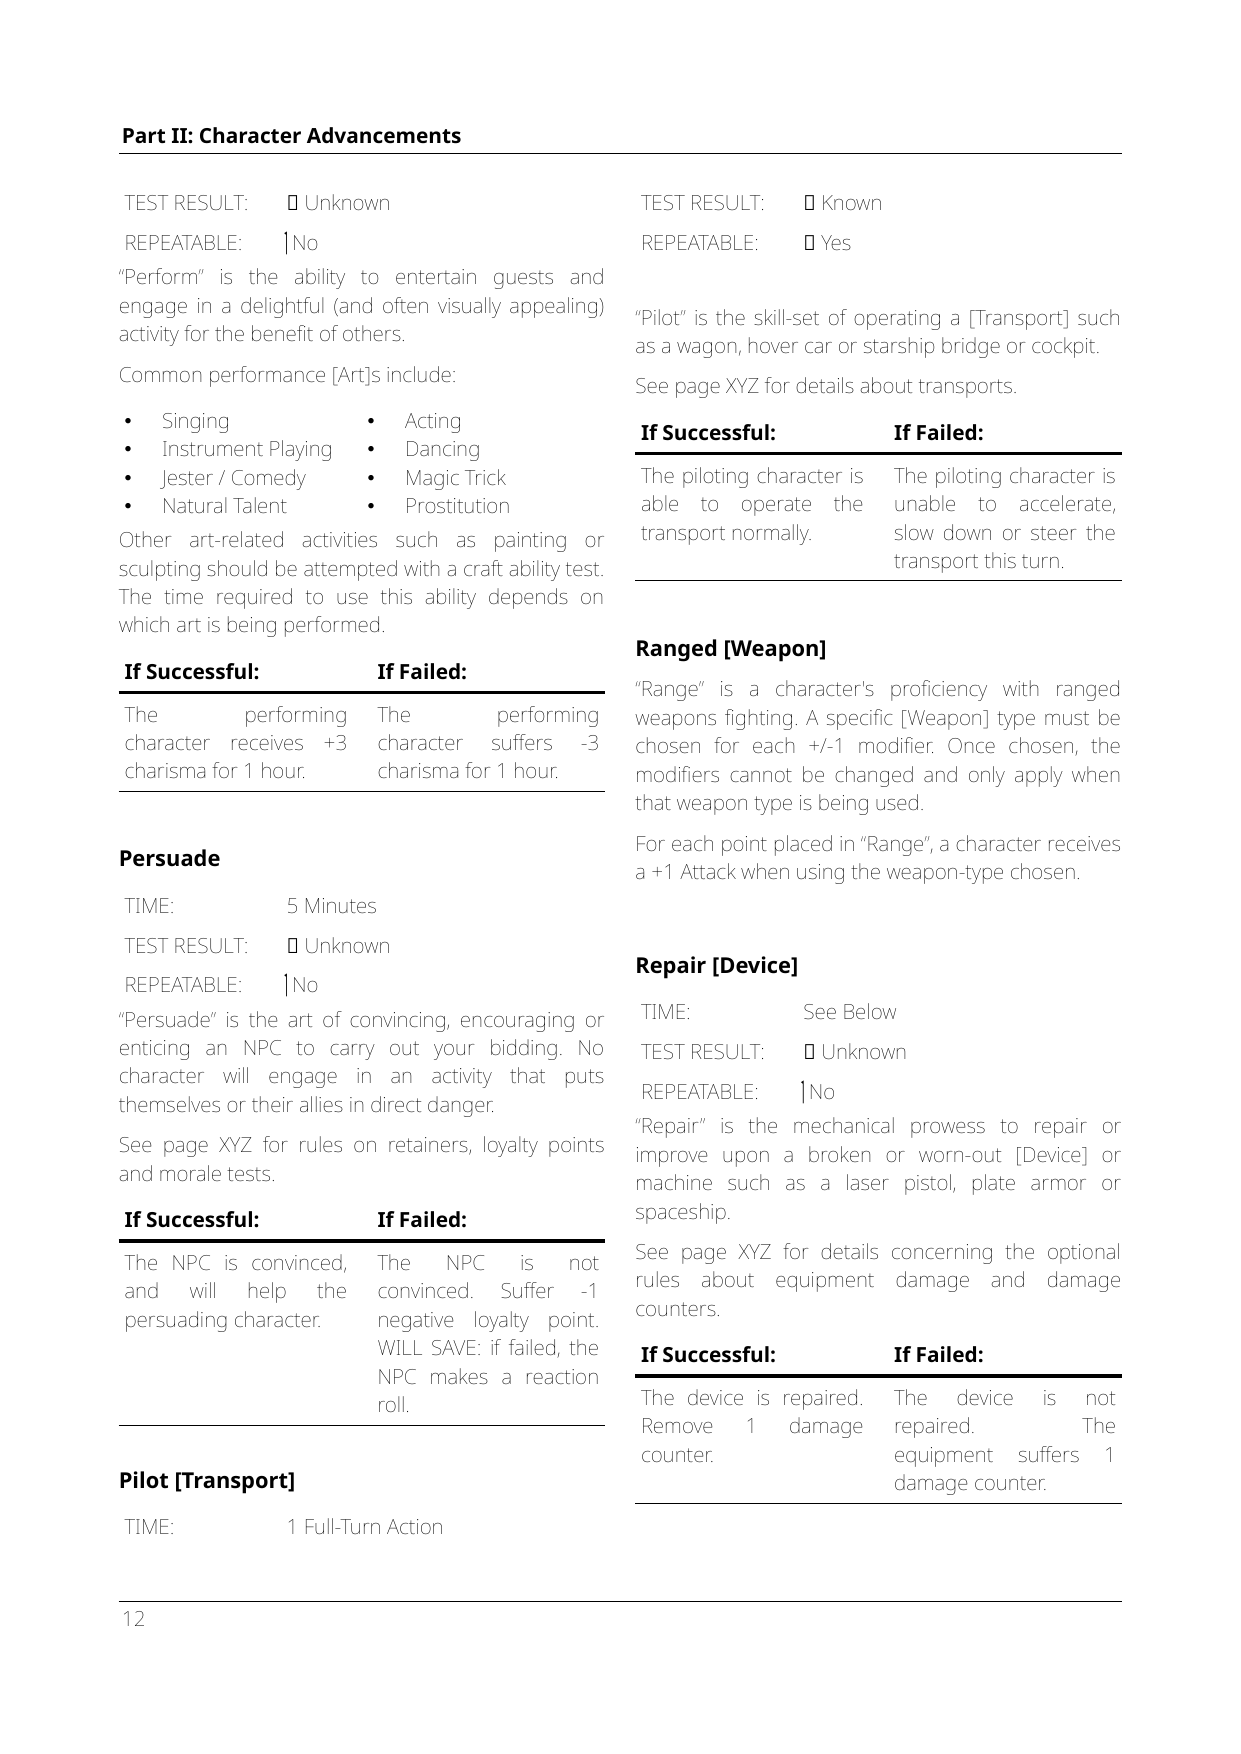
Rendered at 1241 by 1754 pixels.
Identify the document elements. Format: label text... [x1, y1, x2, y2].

table_header If Successful: [635, 412, 869, 452]
table_cell  Yes [797, 223, 1122, 262]
table_cell  Known [797, 183, 1122, 222]
text Ranged [Weapon] [635, 633, 1122, 663]
table_header TIME: [119, 885, 281, 925]
table_cell  No [281, 965, 605, 1005]
table_cell The piloting character is able to operate the transport normally. [635, 455, 869, 580]
table_cell [353, 1243, 372, 1424]
table_header If Failed: [888, 1335, 1122, 1374]
table_header If Failed: [888, 412, 1122, 452]
table_cell The device is not repaired. The equipment suffers 1 damage counter. [888, 1378, 1122, 1503]
table_cell The NPC is not convinced. Suffer -1 negative loyalty point. WILL SAVE: if failed, the NPC makes a reaction roll. [372, 1243, 605, 1424]
table_cell  No [281, 223, 605, 262]
table_cell TEST RESULT: [119, 925, 281, 965]
table_cell  Unknown [281, 925, 605, 965]
text “Persuade” is the art of convincing, encouraging or enticing an NPC to carry out your bidding. No character will engage in an activity that puts themselves or their allies in direct danger. [118, 1005, 605, 1118]
table_cell [353, 694, 372, 791]
table_header [869, 412, 888, 452]
table_cell The performing character receives +3 charisma for 1 hour. [119, 694, 353, 791]
text Repair [Device] [635, 950, 1122, 980]
text “Range” is a character's proficiency with ranged weapons fighting. A specific [Weapon] type must be chosen for each +/-1 modifier. Once chosen, the modifiers cannot be changed and only apply when that weapon type is being used. [635, 674, 1122, 817]
table_cell TEST RESULT: [119, 183, 281, 222]
table_cell  No [797, 1072, 1122, 1111]
table_header Acting Dancing Magic Trick Prostitution [362, 400, 605, 525]
table_cell [869, 1378, 888, 1503]
table_header If Failed: [372, 651, 605, 691]
table_cell REPEATABLE: [119, 223, 281, 262]
table_header 1 Full-Turn Action [281, 1507, 605, 1547]
table_header If Successful: [119, 651, 353, 691]
table_header TIME: [119, 1507, 281, 1547]
table_header If Successful: [119, 1199, 353, 1239]
table_cell The performing character suffers -3 charisma for 1 hour. [372, 694, 605, 791]
table_cell  Unknown [797, 1032, 1122, 1072]
table_header [869, 1335, 888, 1374]
table_cell The piloting character is unable to accelerate, slow down or steer the transport this turn. [888, 455, 1122, 580]
table_cell The NPC is convinced, and will help the persuading character. [119, 1243, 353, 1424]
table_header If Failed: [372, 1199, 605, 1239]
table_header 5 Minutes [281, 885, 605, 925]
table_cell TEST RESULT: [635, 183, 797, 222]
text “Repair” is the mechanical prowess to repair or improve upon a broken or worn-out [Device] or machine such as a laser pistol, plate armor or spaceship. [635, 1111, 1122, 1225]
text Other art-related activities such as painting or sculpting should be attempted with a craft ability test. The time required to use this ability depends on which art is being performed. [118, 525, 605, 639]
table_cell TEST RESULT: [635, 1032, 797, 1072]
text See page XYZ for details concerning the optional rules about equipment damage and damage counters. [635, 1237, 1122, 1322]
table_header TIME: [635, 992, 797, 1032]
table_cell  Unknown [281, 183, 605, 222]
table_cell [869, 455, 888, 580]
table_header See Below [797, 992, 1122, 1032]
text See page XYZ for details about transports. [635, 372, 1122, 400]
text See page XYZ for rules on retainers, loyalty points and morale tests. [118, 1131, 605, 1187]
table_header [353, 1199, 372, 1239]
text “Pilot” is the skill-set of operating a [Transport] such as a wagon, hover car or starship bridge or cockpit. [635, 303, 1122, 360]
table_cell REPEATABLE: [119, 965, 281, 1005]
text “Perform” is the ability to entertain guests and engage in a delightful (and often visually appealing) activity for the benefit of others. [118, 262, 605, 348]
table_cell REPEATABLE: [635, 1072, 797, 1111]
table_header If Successful: [635, 1335, 869, 1374]
table_cell The device is repaired. Remove 1 damage counter. [635, 1378, 869, 1503]
text Persuade [118, 843, 605, 873]
table_cell REPEATABLE: [635, 223, 797, 262]
table_header [353, 651, 372, 691]
text Pilot [Transport] [118, 1465, 605, 1495]
text For each point placed in “Range”, a character receives a +1 Attack when using the weapon-type chosen. [635, 829, 1122, 886]
text Common performance [Art]s include: [118, 360, 605, 388]
table_header Singing Instrument Playing Jester / Comedy Natural Talent [119, 400, 362, 525]
